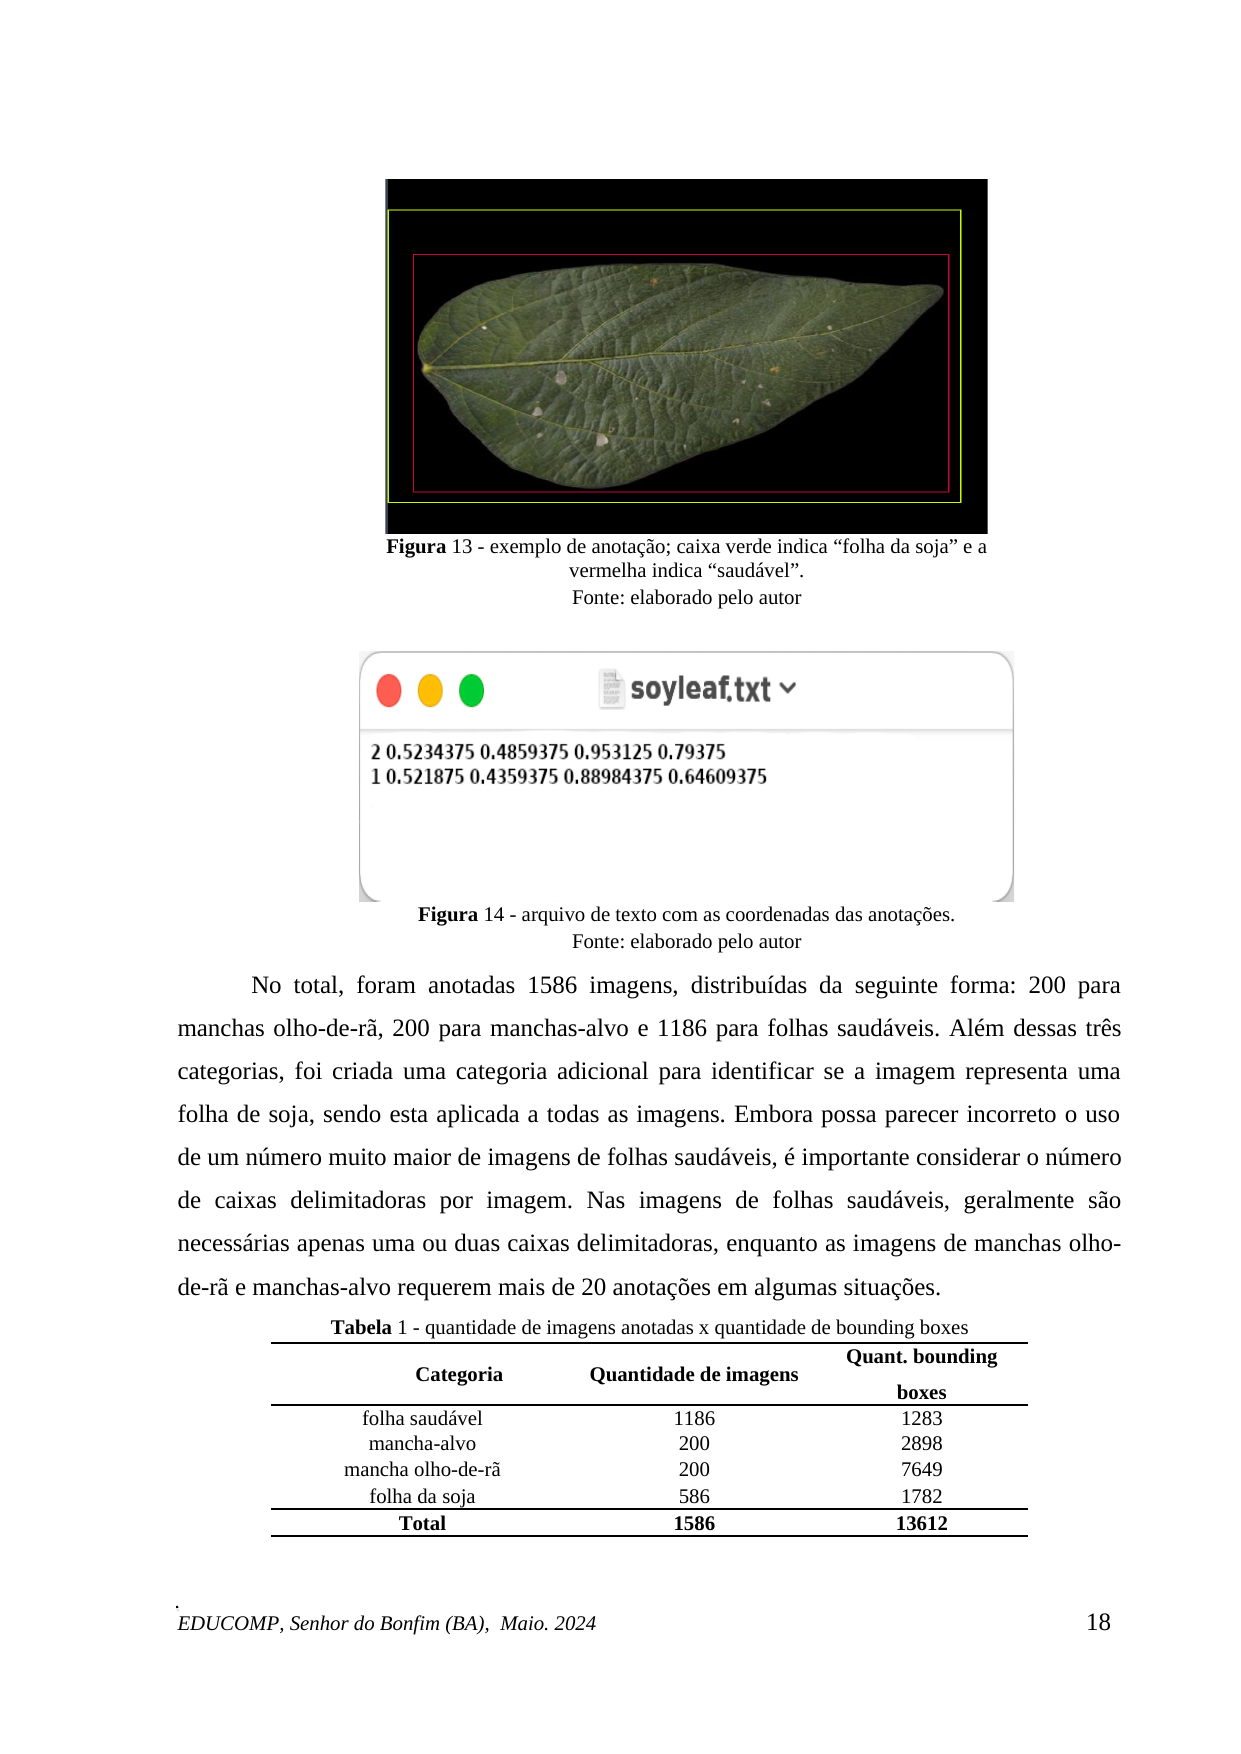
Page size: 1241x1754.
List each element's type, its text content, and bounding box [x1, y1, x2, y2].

text Figura 14 - arquivo de texto com as coordenadas das anotações. [342, 902, 1031, 926]
text Fonte: elaborado pelo autor [342, 929, 1031, 953]
table_cell 1586 [573, 1510, 815, 1534]
table_header Quant. bounding boxes [815, 1344, 1028, 1404]
table_cell 1186 [573, 1406, 815, 1430]
table_cell 200 [573, 1430, 815, 1454]
text Figura 13 - exemplo de anotação; caixa verde indica “folha da soja” e a vermelha indica “saudável”. [369, 534, 1004, 582]
table_cell 1283 [815, 1406, 1028, 1430]
table_header Quantidade de imagens [573, 1344, 815, 1404]
table_cell 7649 [815, 1455, 1028, 1484]
table_cell folha da soja [271, 1484, 573, 1508]
text Fonte: elaborado pelo autor [369, 585, 1004, 609]
table_cell 1782 [815, 1484, 1028, 1508]
table_cell mancha olho-de-rã [271, 1455, 573, 1484]
picture [385, 179, 988, 534]
table_cell folha saudável [271, 1406, 573, 1430]
picture [359, 651, 1015, 902]
table_cell 13612 [815, 1510, 1028, 1534]
text No total, foram anotadas 1586 imagens, distribuídas da seguinte forma: 200 para manchas olho-de-rã, 200 para manchas-alvo e 1186 para folhas saudáveis. Além dessas três categorias, foi criada uma categoria adicional para identificar se a imagem representa uma folha de soja, sendo esta aplicada a todas as imagens. Embora possa parecer incorreto o uso de um número muito maior de imagens de folhas saudáveis, é importante considerar o número de caixas delimitadoras por imagem. Nas imagens de folhas saudáveis, geralmente são necessárias apenas uma ou duas caixas delimitadoras, enquanto as imagens de manchas olho-de-rã e manchas-alvo requerem mais de 20 anotações em algumas situações. [177, 970, 1122, 1300]
text Tabela 1 - quantidade de imagens anotadas x quantidade de bounding boxes [177, 1315, 1122, 1339]
table_cell 2898 [815, 1430, 1028, 1454]
table_cell 200 [573, 1455, 815, 1484]
table_header Categoria [271, 1344, 573, 1404]
table_cell Total [271, 1510, 573, 1534]
table_cell mancha-alvo [271, 1430, 573, 1454]
table_cell 586 [573, 1484, 815, 1508]
